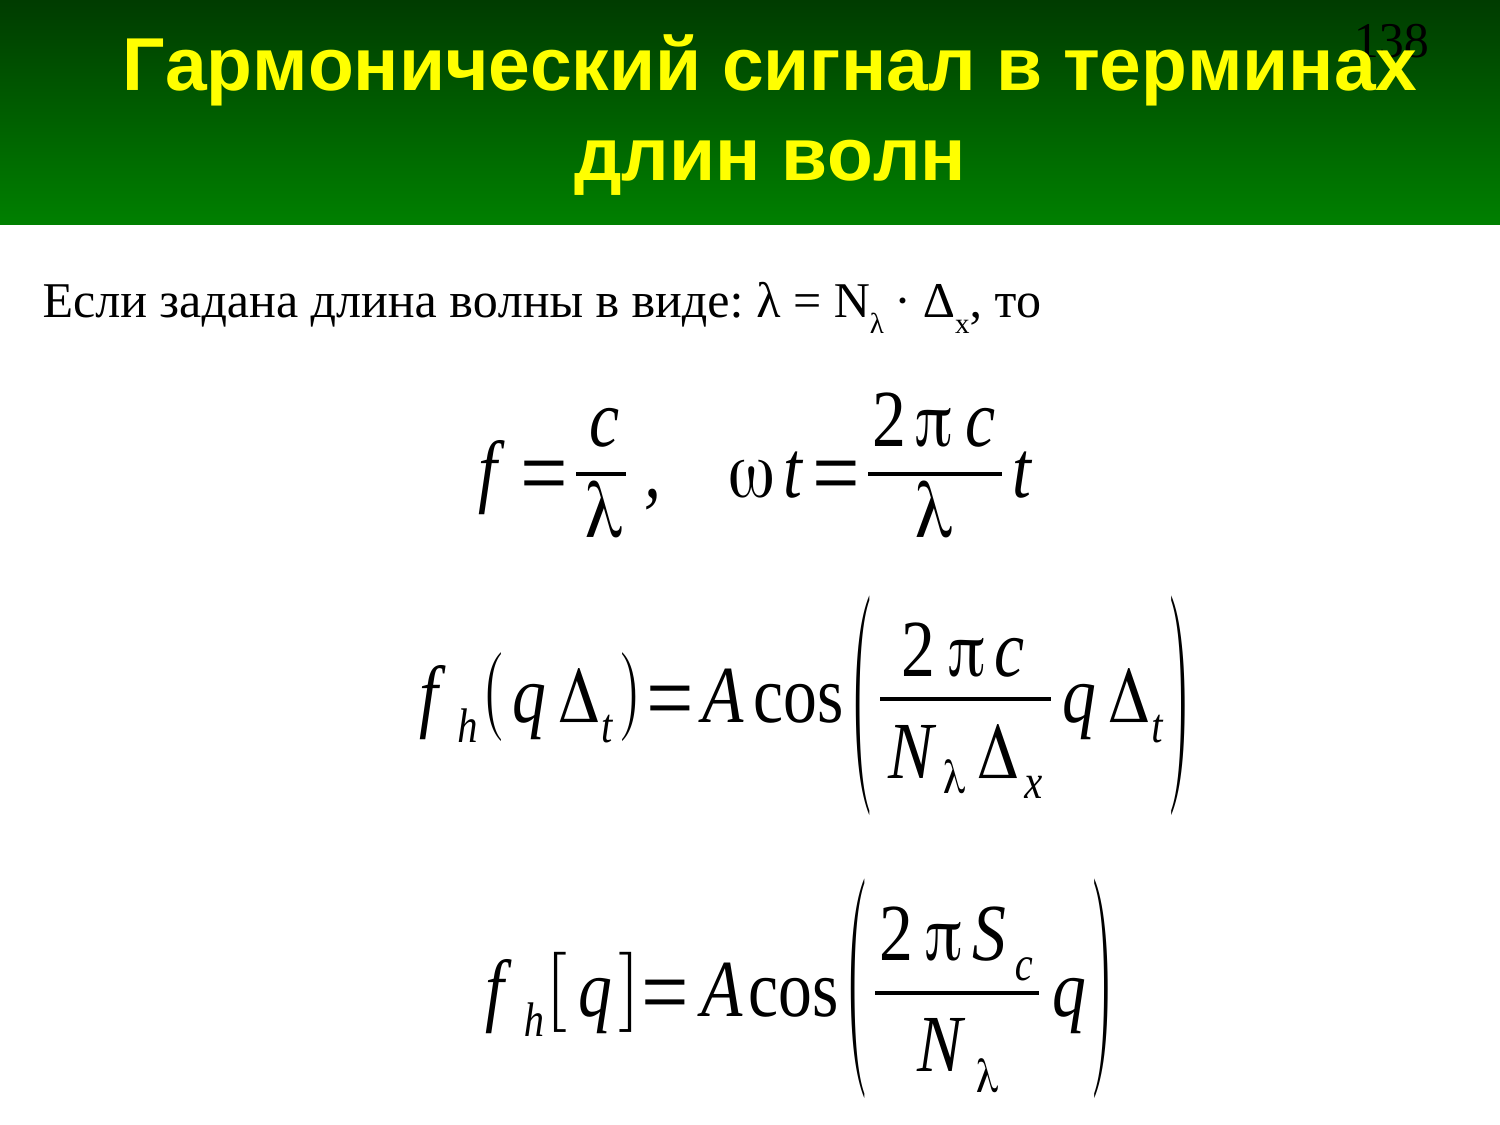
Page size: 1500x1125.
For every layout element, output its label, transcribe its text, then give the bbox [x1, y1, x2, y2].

chart [449, 375, 1052, 544]
chart [456, 874, 1130, 1104]
title Гармонический сигнал в терминах длин волн [100, 7, 1441, 204]
text_box Если задана длина волны в виде: λ = Nλ · Δx, то [27, 259, 1052, 347]
chart [389, 590, 1208, 820]
